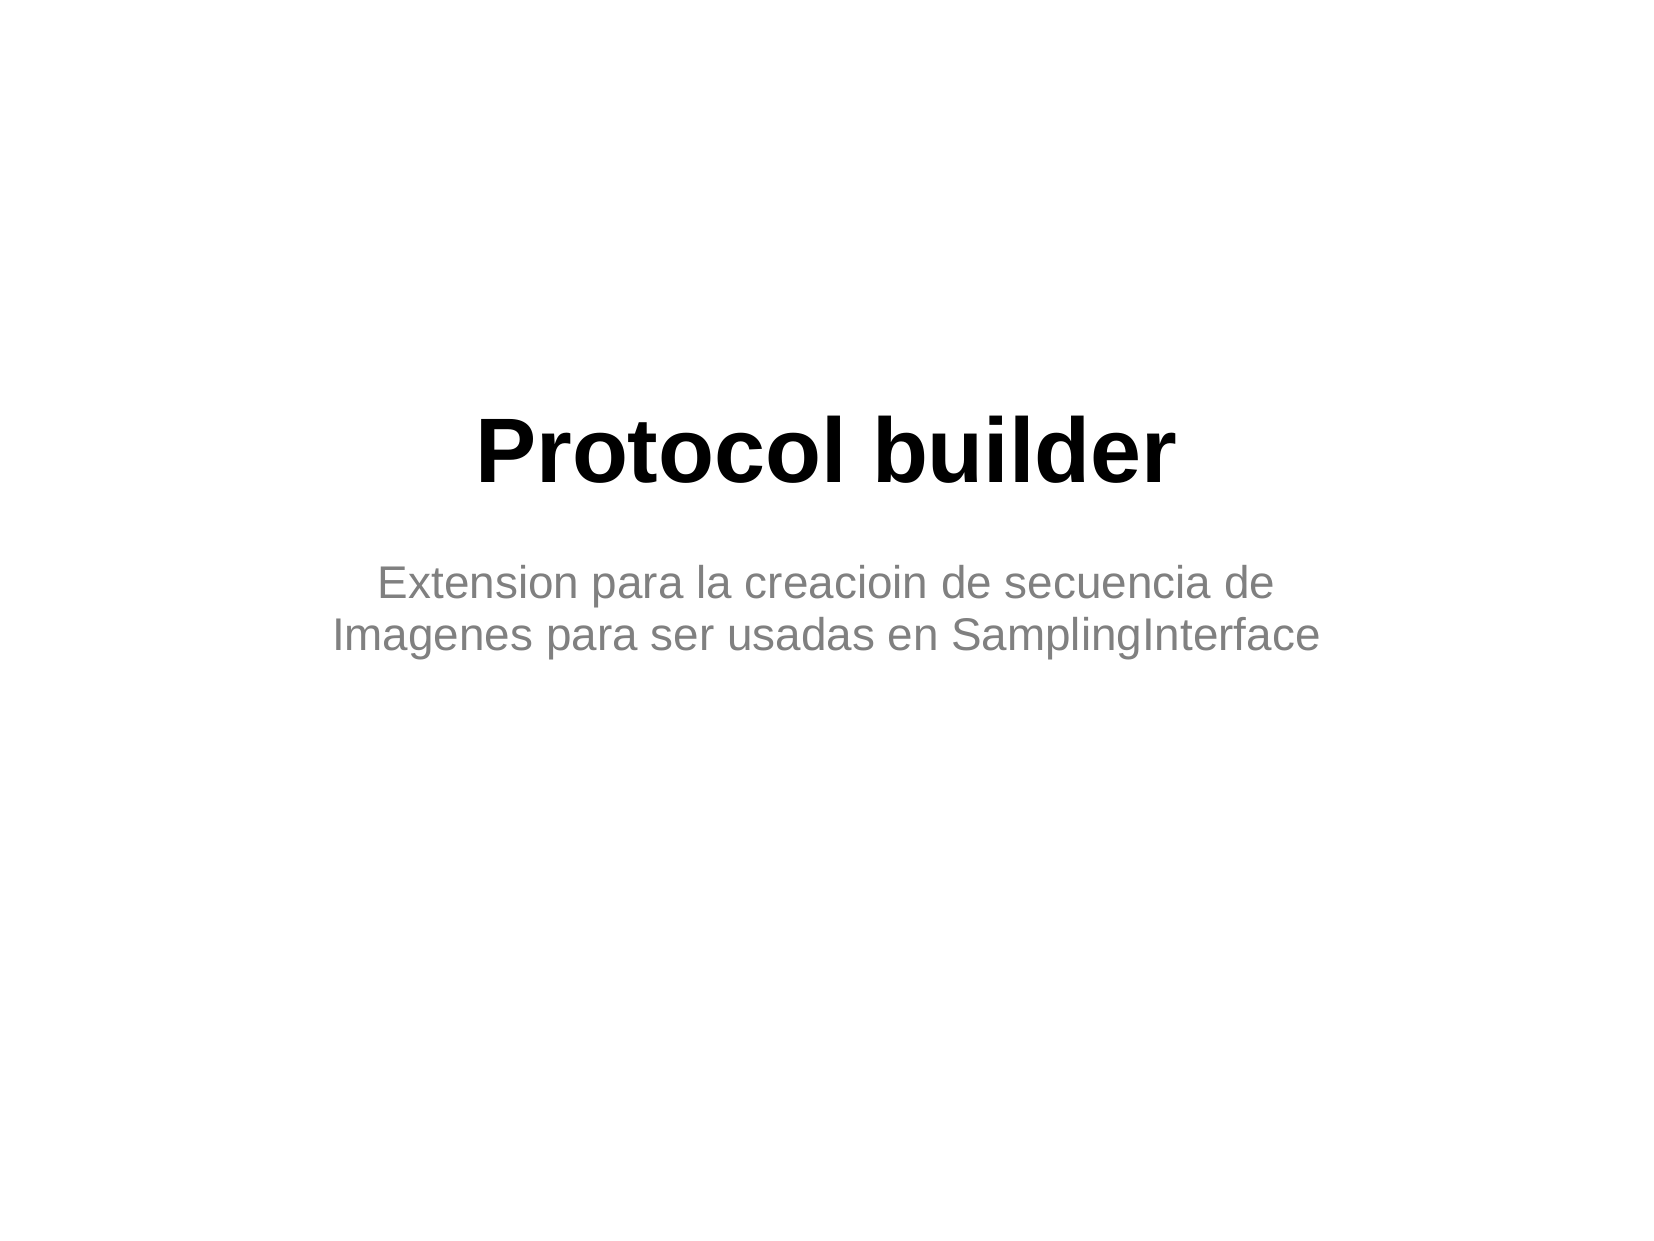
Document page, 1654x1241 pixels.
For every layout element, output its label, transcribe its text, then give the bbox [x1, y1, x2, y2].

text_box Protocol builder Extension para la creacioin de secuencia de Imagenes para ser usadas en SamplingInterface [82, 49, 1571, 1010]
